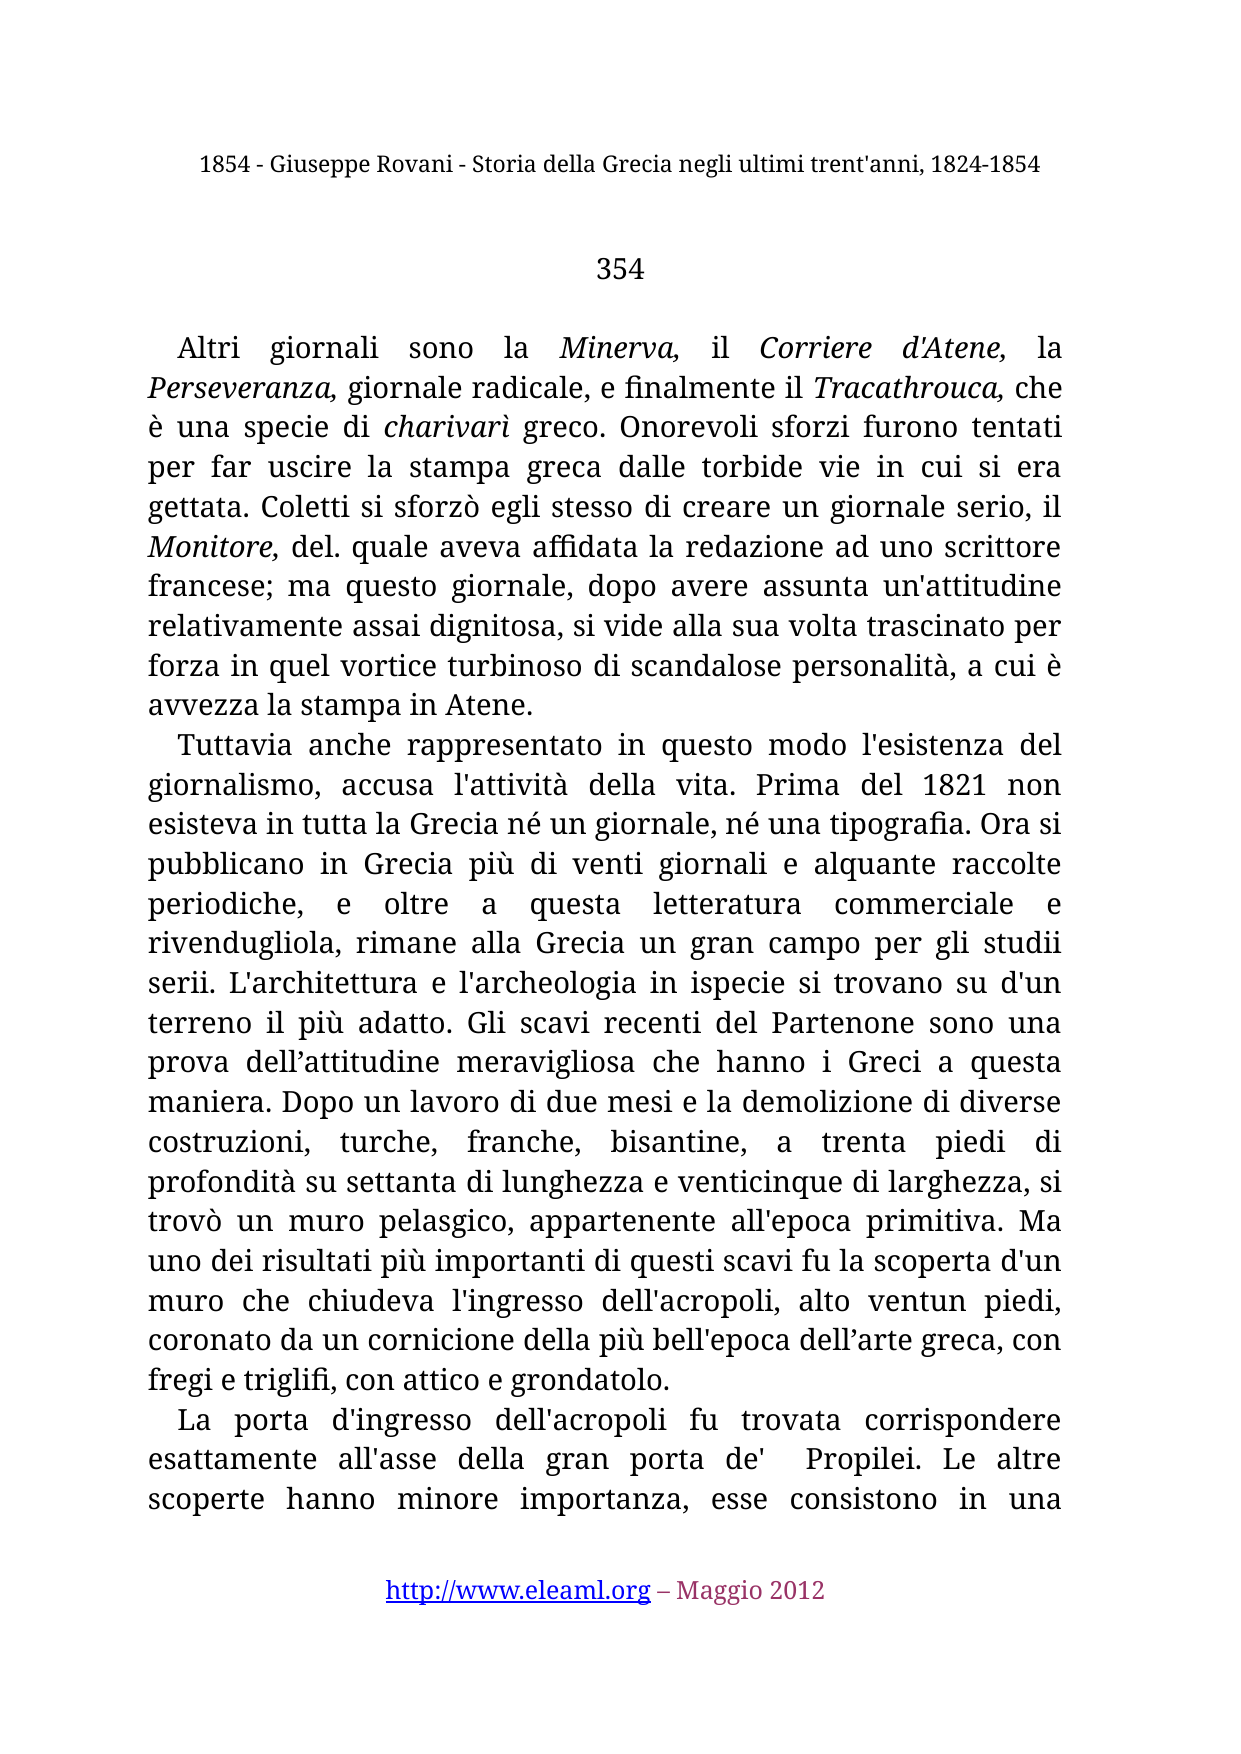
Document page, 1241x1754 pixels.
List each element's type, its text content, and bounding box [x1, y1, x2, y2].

text La porta d'ingresso dell'acropoli fu trovata corrispondere esattamente all'asse della gran porta de' Propilei. Le altre scoperte hanno minore importanza, esse consistono in una [148, 1399, 1063, 1518]
text 354 [148, 248, 1063, 288]
text Tuttavia anche rappresentato in questo modo l'esistenza del giornalismo, accusa l'attività della vita. Prima del 1821 non esisteva in tutta la Grecia né un giornale, né una tipografia. Ora si pubblicano in Grecia più di venti giornali e alquante raccolte periodiche, e oltre a questa letteratura commerciale e rivendugliola, rimane alla Grecia un gran campo per gli studii serii. L'architettura e l'archeologia in ispecie si trovano su d'un terreno il più adatto. Gli scavi recenti del Partenone sono una prova dell’attitudine meravigliosa che hanno i Greci a questa maniera. Dopo un lavoro di due mesi e la demolizione di diverse costruzioni, turche, franche, bisantine, a trenta piedi di profondità su settanta di lunghezza e venticinque di larghezza, si trovò un muro pelasgico, appartenente all'epoca primitiva. Ma uno dei risultati più importanti di questi scavi fu la scoperta d'un muro che chiudeva l'ingresso dell'acropoli, alto ventun piedi, coronato da un cornicione della più bell'epoca dell’arte greca, con fregi e triglifi, con attico e grondatolo. [148, 724, 1063, 1399]
text Altri giornali sono la Minerva, il Corriere d'Atene, la Perseveranza, giornale radicale, e finalmente il Tracathrouca, che è una specie di charivarì greco. Onorevoli sforzi furono tentati per far uscire la stampa greca dalle torbide vie in cui si era gettata. Coletti si sforzò egli stesso di creare un giornale serio, il Monitore, del. quale aveva affidata la redazione ad uno scrittore francese; ma questo giornale, dopo avere assunta un'attitudine relativamente assai dignitosa, si vide alla sua volta trascinato per forza in quel vortice turbinoso di scandalose personalità, a cui è avvezza la stampa in Atene. [148, 327, 1063, 724]
